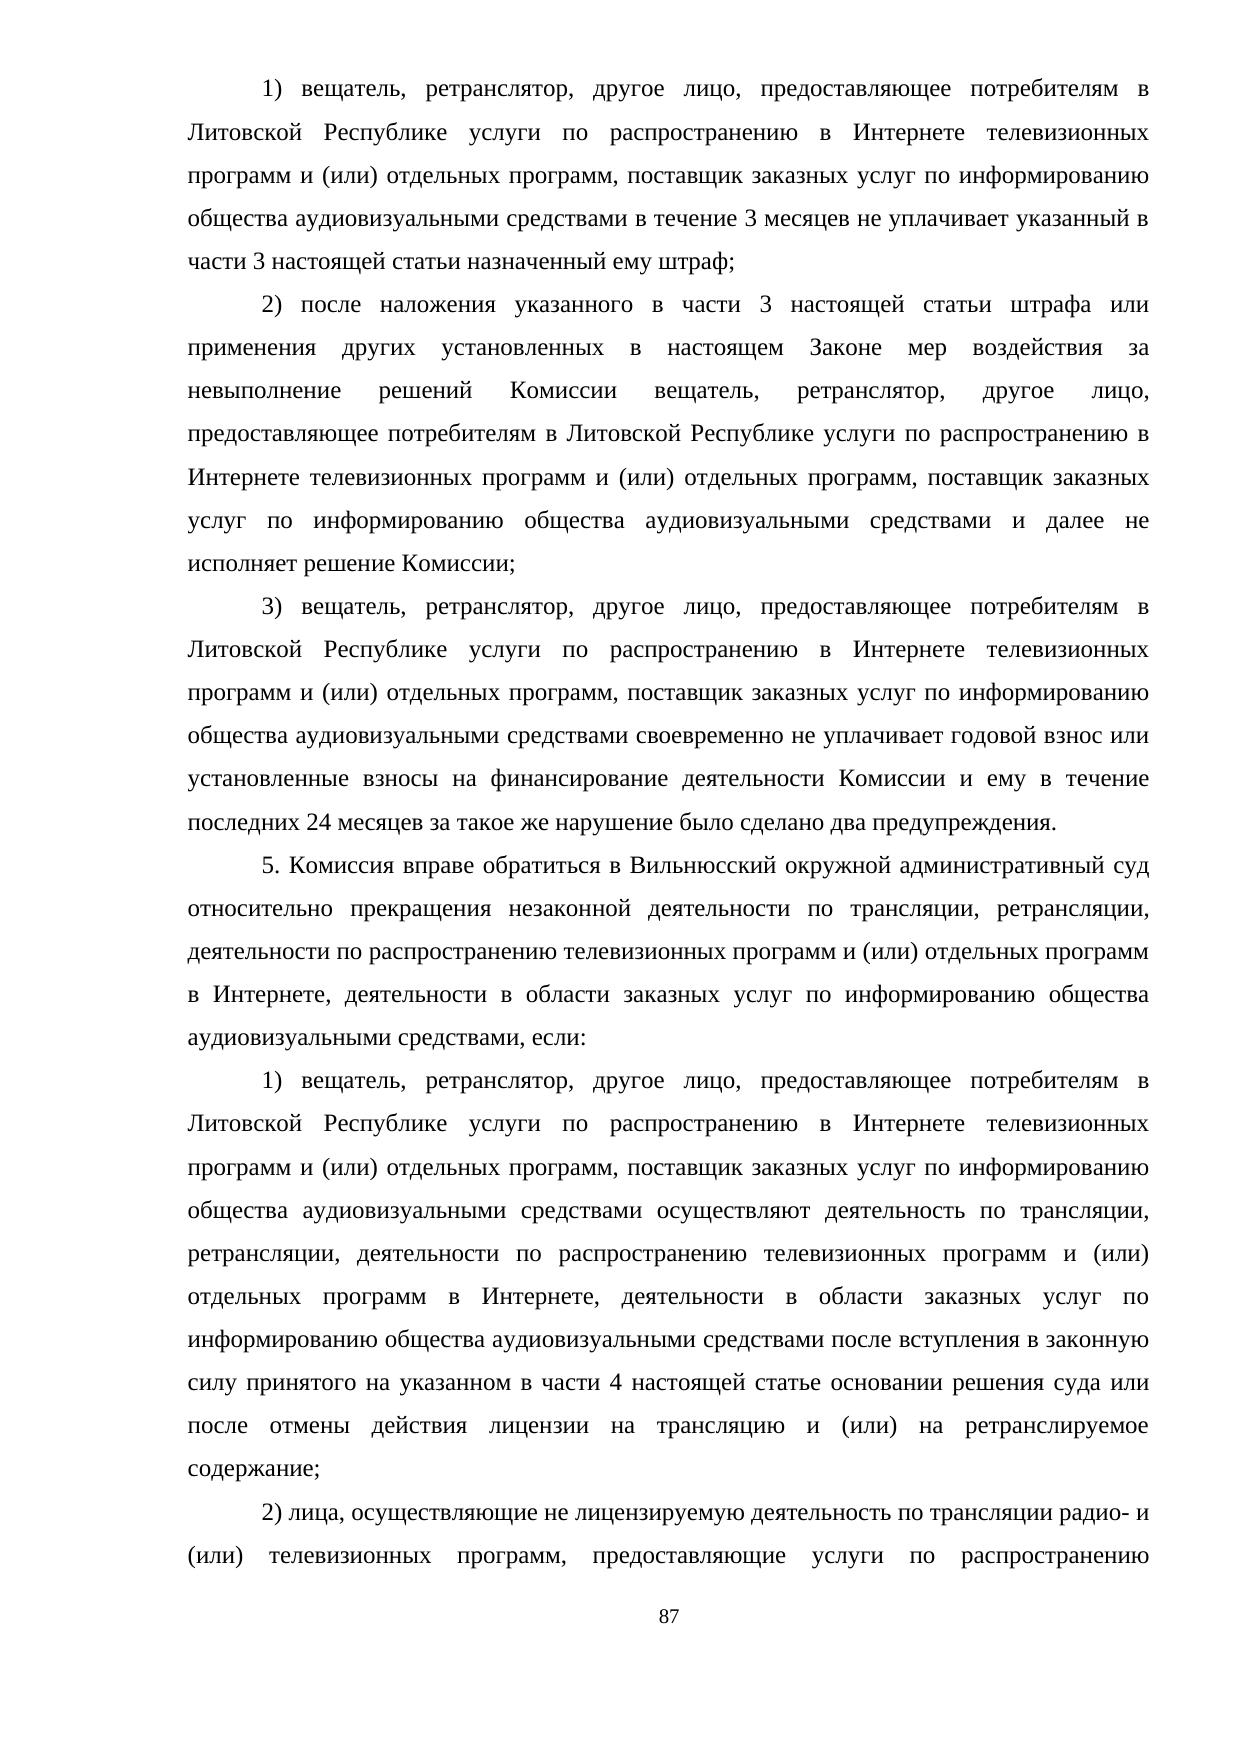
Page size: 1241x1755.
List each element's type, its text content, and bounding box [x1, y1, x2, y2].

text 5. Комиссия вправе обратиться в Вильнюсский окружной административный суд относительно прекращения незаконной деятельности по трансляции, ретрансляции, деятельности по распространению телевизионных программ и (или) отдельных программ в Интернете, деятельности в области заказных услуг по информированию общества аудиовизуальными средствами, если: [187, 850, 1150, 1051]
text 1) вещатель, ретранслятор, другое лицо, предоставляющее потребителям в Литовской Республике услуги по распространению в Интернете телевизионных программ и (или) отдельных программ, поставщик заказных услуг по информированию общества аудиовизуальными средствами осуществляют деятельность по трансляции, ретрансляции, деятельности по распространению телевизионных программ и (или) отдельных программ в Интернете, деятельности в области заказных услуг по информированию общества аудиовизуальными средствами после вступления в законную силу принятого на указанном в части 4 настоящей статье основании решения суда или после отмены действия лицензии на трансляцию и (или) на ретранслируемое содержание; [187, 1065, 1150, 1482]
text 2) после наложения указанного в части 3 настоящей статьи штрафа или применения других установленных в настоящем Законе мер воздействия за невыполнение решений Комиссии вещатель, ретранслятор, другое лицо, предоставляющее потребителям в Литовской Республике услуги по распространению в Интернете телевизионных программ и (или) отдельных программ, поставщик заказных услуг по информированию общества аудиовизуальными средствами и далее не исполняет решение Комиссии; [187, 289, 1150, 577]
text 2) лица, осуществляющие не лицензируемую деятельность по трансляции радио- и (или) телевизионных программ, предоставляющие услуги по распространению [187, 1497, 1150, 1568]
text 3) вещатель, ретранслятор, другое лицо, предоставляющее потребителям в Литовской Республике услуги по распространению в Интернете телевизионных программ и (или) отдельных программ, поставщик заказных услуг по информированию общества аудиовизуальными средствами своевременно не уплачивает годовой взнос или установленные взносы на финансирование деятельности Комиссии и ему в течение последних 24 месяцев за такое же нарушение было сделано два предупреждения. [187, 591, 1150, 835]
text 1) вещатель, ретранслятор, другое лицо, предоставляющее потребителям в Литовской Республике услуги по распространению в Интернете телевизионных программ и (или) отдельных программ, поставщик заказных услуг по информированию общества аудиовизуальными средствами в течение 3 месяцев не уплачивает указанный в части 3 настоящей статьи назначенный ему штраф; [187, 73, 1150, 275]
